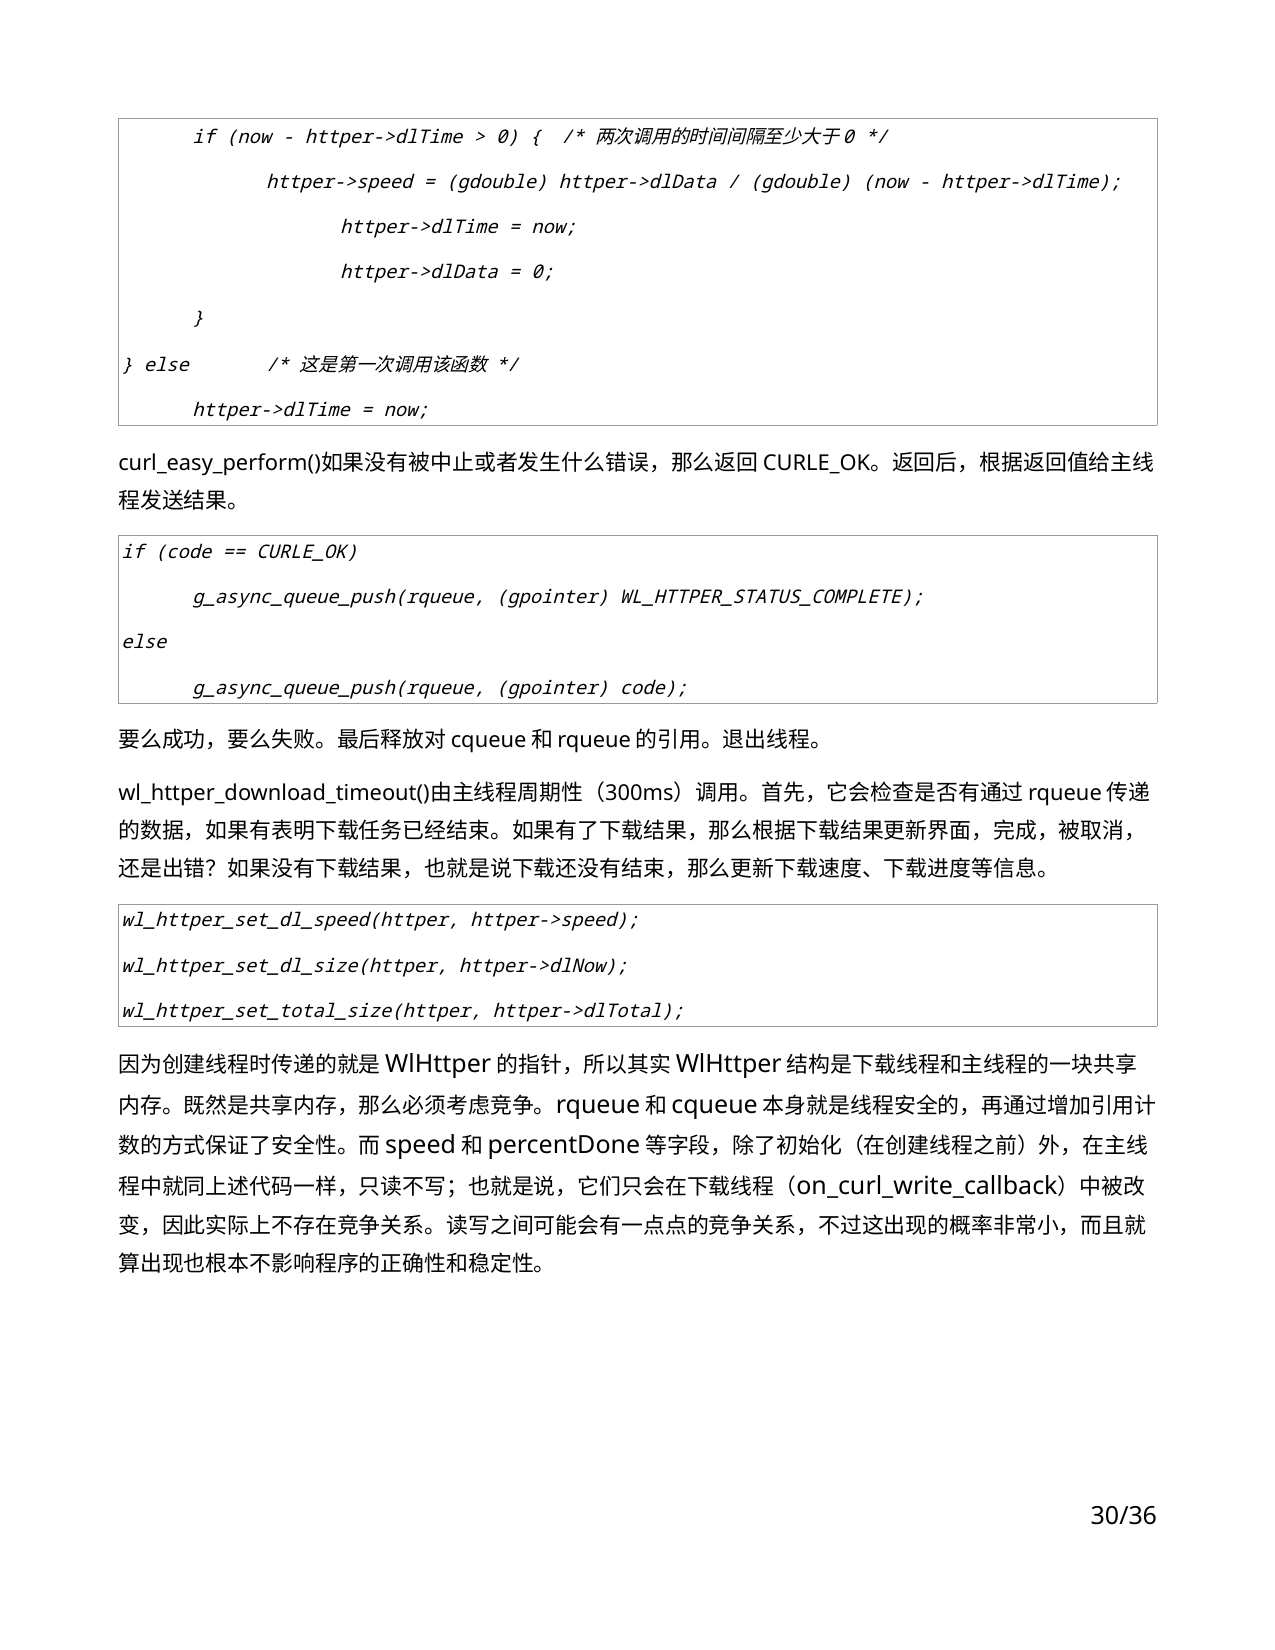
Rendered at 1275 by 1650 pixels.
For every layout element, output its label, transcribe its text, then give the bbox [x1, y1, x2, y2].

text httper->dlTime = now; [119, 211, 1157, 239]
text httper->speed = (gdouble) httper->dlData / (gdouble) (now - httper->dlTime); [119, 165, 1157, 194]
text httper->dlTime = now; [119, 393, 1157, 425]
text wl_httper_set_total_size(httper, httper->dlTotal); [119, 994, 1157, 1026]
text curl_easy_perform()如果没有被中止或者发生什么错误，那么返回CURLE_OK。返回后，根据返回值给主线程发送结果。 [118, 445, 1157, 514]
text } [119, 301, 1157, 329]
text g_async_queue_push(rqueue, (gpointer) code); [119, 671, 1157, 703]
text wl_httper_set_dl_size(httper, httper->dlNow); [119, 949, 1157, 977]
text wl_httper_download_timeout()由主线程周期性（300ms）调用。首先，它会检查是否有通过rqueue传递的数据，如果有表明下载任务已经结束。如果有了下载结果，那么根据下载结果更新界面，完成，被取消，还是出错？如果没有下载结果，也就是说下载还没有结束，那么更新下载速度、下载进度等信息。 [118, 775, 1157, 883]
text if (code == CURLE_OK) [119, 536, 1157, 564]
text } else /* 这是第一次调用该函数 */ [119, 346, 1157, 376]
text if (now - httper->dlTime > 0) { /* 两次调用的时间间隔至少大于0 */ [119, 119, 1157, 148]
text wl_httper_set_dl_speed(httper, httper->speed); [119, 905, 1157, 932]
text 要么成功，要么失败。最后释放对cqueue和rqueue的引用。退出线程。 [118, 722, 1157, 754]
text else [119, 626, 1157, 654]
text g_async_queue_push(rqueue, (gpointer) WL_HTTPER_STATUS_COMPLETE); [119, 581, 1157, 609]
text httper->dlData = 0; [119, 256, 1157, 284]
text 因为创建线程时传递的就是WlHttper的指针，所以其实WlHttper结构是下载线程和主线程的一块共享内存。既然是共享内存，那么必须考虑竞争。rqueue和cqueue本身就是线程安全的，再通过增加引用计数的方式保证了安全性。而speed和percentDone等字段，除了初始化（在创建线程之前）外，在主线程中就同上述代码一样，只读不写；也就是说，它们只会在下载线程（on_curl_write_callback）中被改变，因此实际上不存在竞争关系。读写之间可能会有一点点的竞争关系，不过这出现的概率非常小，而且就算出现也根本不影响程序的正确性和稳定性。 [118, 1045, 1157, 1278]
